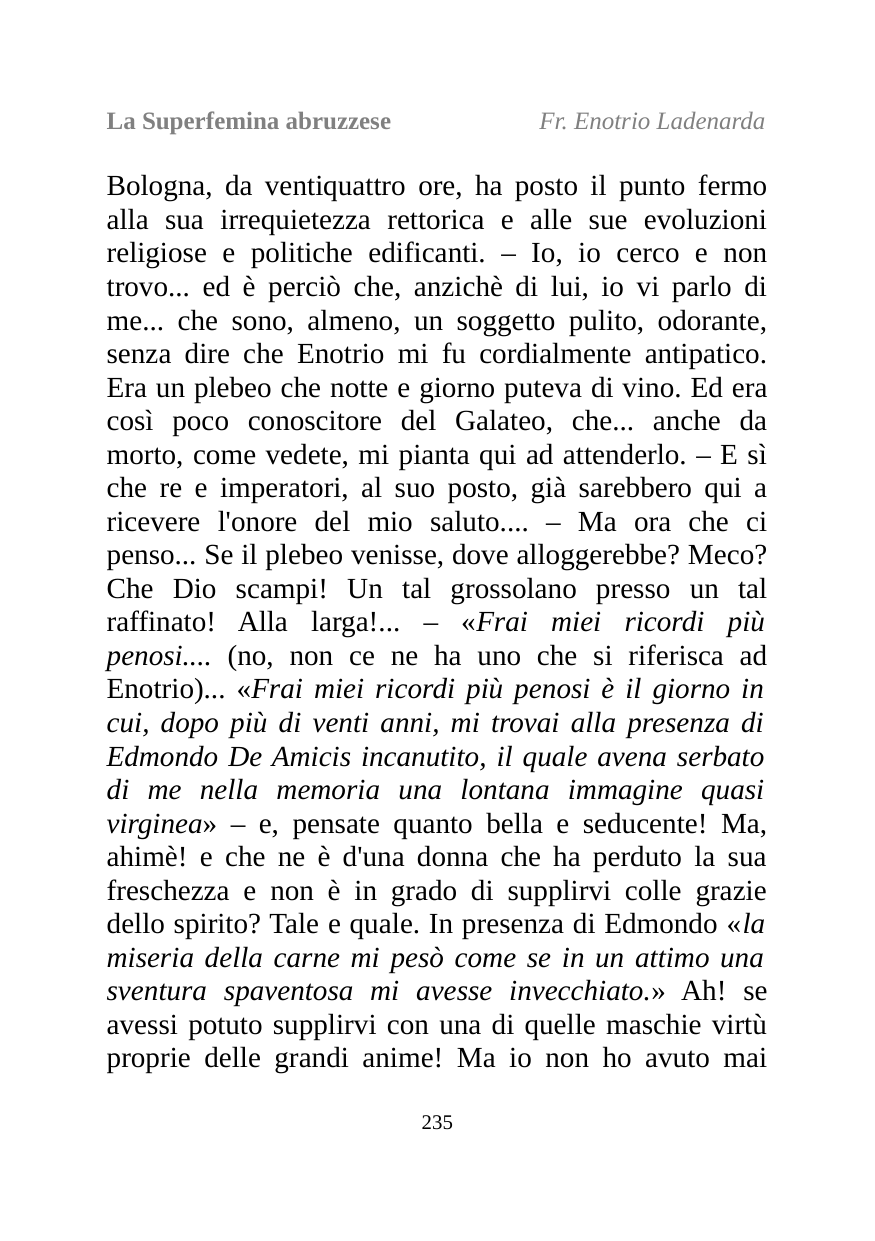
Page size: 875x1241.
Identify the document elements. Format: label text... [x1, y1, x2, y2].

text Bologna, da ventiquattro ore, ha posto il punto fermo alla sua irrequietezza rettorica e alle sue evoluzioni religiose e politiche edificanti. – Io, io cerco e non trovo... ed è perciò che, anzichè di lui, io vi parlo di me... che sono, almeno, un soggetto pulito, odorante, senza dire che Enotrio mi fu cordialmente antipatico. Era un plebeo che notte e giorno puteva di vino. Ed era così poco conoscitore del Galateo, che... anche da morto, come vedete, mi pianta qui ad attenderlo. – E sì che re e imperatori, al suo posto, già sarebbero qui a ricevere l'onore del mio saluto.... – Ma ora che ci penso... Se il plebeo venisse, dove alloggerebbe? Meco? Che Dio scampi! Un tal grossolano presso un tal raffinato! Alla larga!... – «Frai miei ricordi più penosi.... (no, non ce ne ha uno che si riferisca ad Enotrio)... «Frai miei ricordi più penosi è il giorno in cui, dopo più di venti anni, mi trovai alla presenza di Edmondo De Amicis incanutito, il quale avena serbato di me nella memoria una lontana immagine quasi virginea» – e, pensate quanto bella e seducente! Ma, ahimè! e che ne è d'una donna che ha perduto la sua freschezza e non è in grado di supplirvi colle grazie dello spirito? Tale e quale. In presenza di Edmondo «la miseria della carne mi pesò come se in un attimo una sventura spaventosa mi avesse invecchiato.» Ah! se avessi potuto supplirvi con una di quelle maschie virtù proprie delle grandi anime! Ma io non ho avuto mai [106, 168, 768, 1074]
